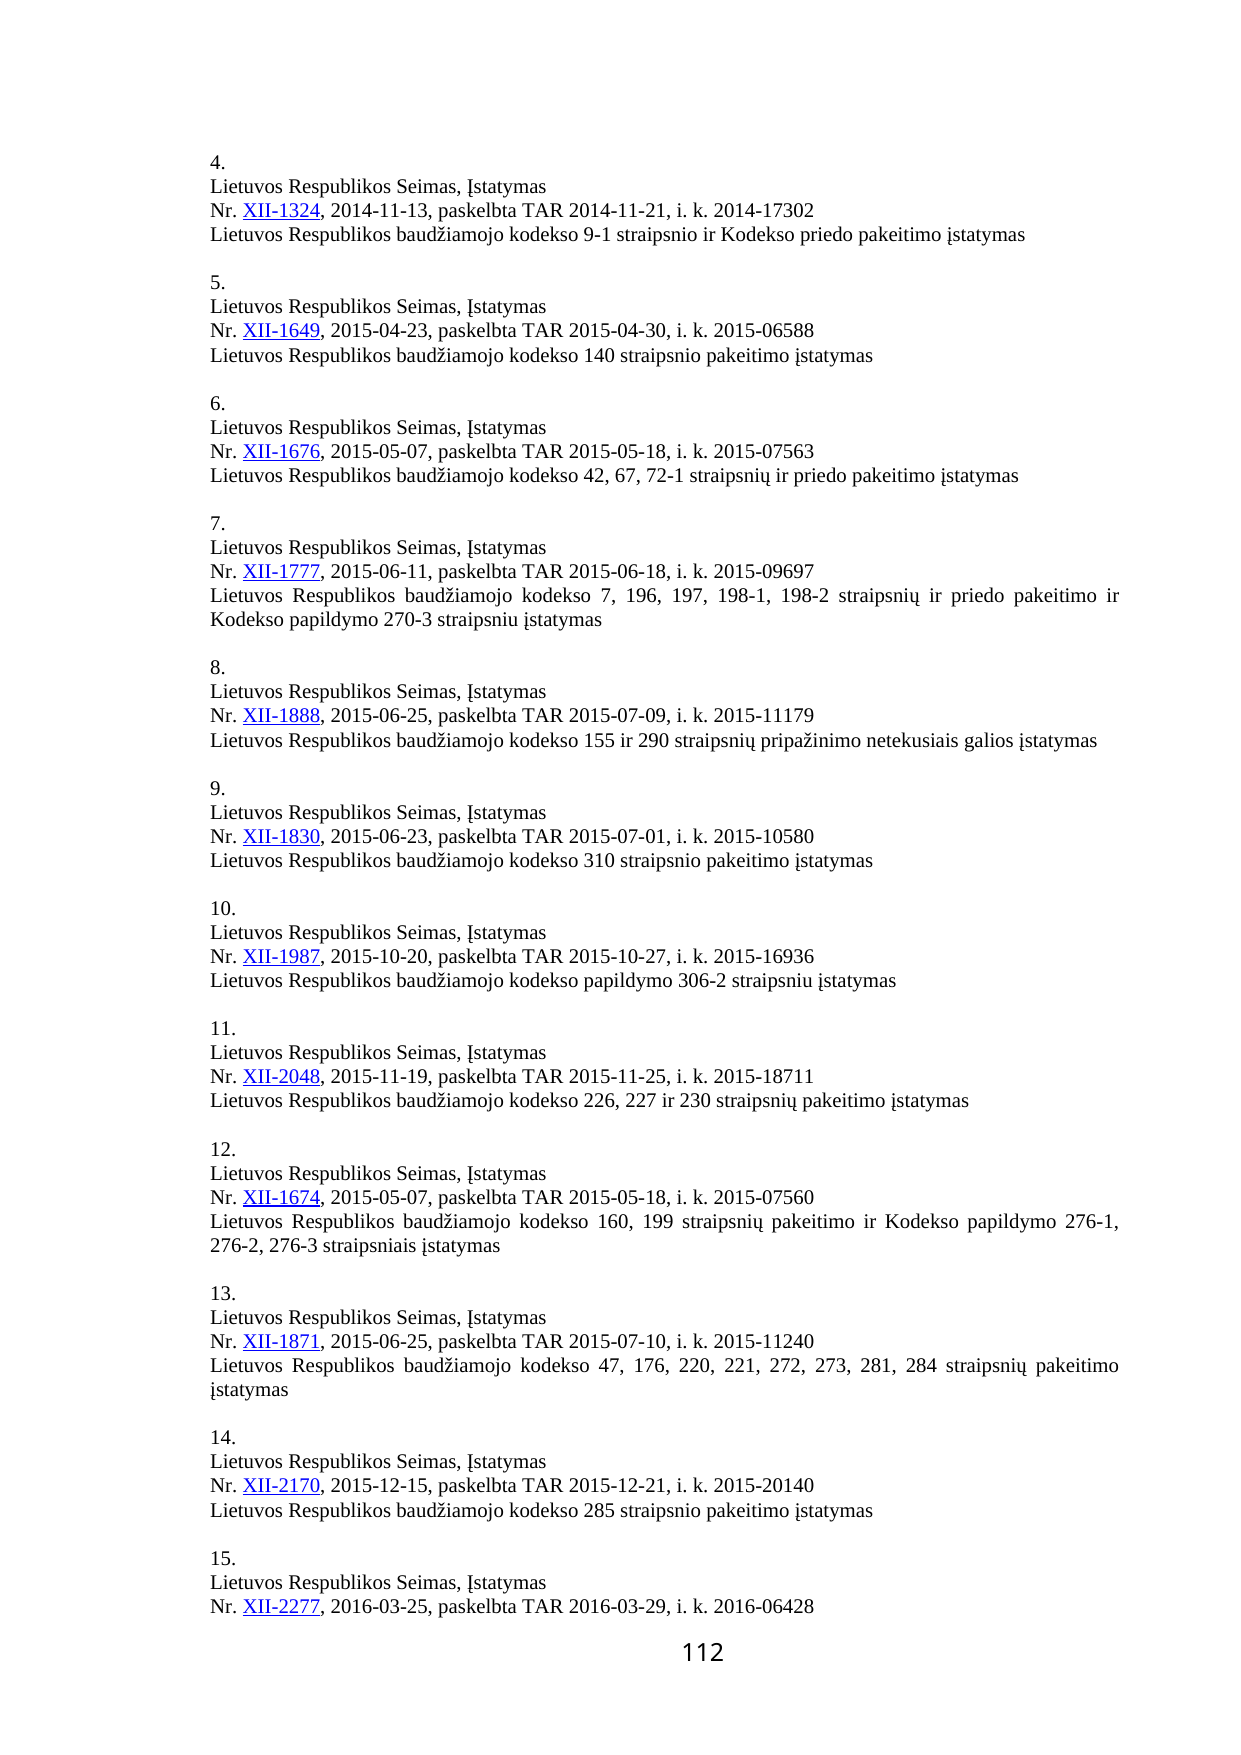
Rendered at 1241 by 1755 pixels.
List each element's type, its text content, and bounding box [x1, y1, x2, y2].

text 8. [210, 655, 1120, 679]
text Lietuvos Respublikos baudžiamojo kodekso 9-1 straipsnio ir Kodekso priedo pakeitimo įstatymas [210, 222, 1120, 246]
text Lietuvos Respublikos baudžiamojo kodekso papildymo 306-2 straipsniu įstatymas [210, 968, 1120, 992]
text Lietuvos Respublikos Seimas, Įstatymas [210, 1161, 1120, 1185]
text Lietuvos Respublikos baudžiamojo kodekso 7, 196, 197, 198-1, 198-2 straipsnių ir priedo pakeitimo ir Kodekso papildymo 270-3 straipsniu įstatymas [210, 583, 1120, 631]
text Nr. XII-1987, 2015-10-20, paskelbta TAR 2015-10-27, i. k. 2015-16936 [210, 944, 1120, 968]
text Nr. XII-1830, 2015-06-23, paskelbta TAR 2015-07-01, i. k. 2015-10580 [210, 824, 1120, 848]
text 5. [210, 270, 1120, 294]
text Lietuvos Respublikos baudžiamojo kodekso 140 straipsnio pakeitimo įstatymas [210, 342, 1120, 367]
text Nr. XII-1674, 2015-05-07, paskelbta TAR 2015-05-18, i. k. 2015-07560 [210, 1185, 1120, 1209]
text Lietuvos Respublikos Seimas, Įstatymas [210, 415, 1120, 439]
text Lietuvos Respublikos baudžiamojo kodekso 42, 67, 72-1 straipsnių ir priedo pakeitimo įstatymas [210, 463, 1120, 487]
text 13. [210, 1281, 1120, 1305]
text Lietuvos Respublikos Seimas, Įstatymas [210, 174, 1120, 198]
text Lietuvos Respublikos baudžiamojo kodekso 310 straipsnio pakeitimo įstatymas [210, 848, 1120, 872]
text Lietuvos Respublikos Seimas, Įstatymas [210, 920, 1120, 944]
text 10. [210, 896, 1120, 920]
text Lietuvos Respublikos baudžiamojo kodekso 160, 199 straipsnių pakeitimo ir Kodekso papildymo 276-1, 276-2, 276-3 straipsniais įstatymas [210, 1209, 1120, 1257]
text Nr. XII-1676, 2015-05-07, paskelbta TAR 2015-05-18, i. k. 2015-07563 [210, 439, 1120, 463]
text Lietuvos Respublikos Seimas, Įstatymas [210, 294, 1120, 318]
text Nr. XII-1871, 2015-06-25, paskelbta TAR 2015-07-10, i. k. 2015-11240 [210, 1329, 1120, 1353]
text Lietuvos Respublikos Seimas, Įstatymas [210, 1040, 1120, 1064]
text Nr. XII-2048, 2015-11-19, paskelbta TAR 2015-11-25, i. k. 2015-18711 [210, 1064, 1120, 1088]
text Lietuvos Respublikos baudžiamojo kodekso 285 straipsnio pakeitimo įstatymas [210, 1497, 1120, 1522]
text Lietuvos Respublikos Seimas, Įstatymas [210, 1570, 1120, 1594]
text 15. [210, 1546, 1120, 1570]
text 4. [210, 150, 1120, 174]
text Lietuvos Respublikos Seimas, Įstatymas [210, 679, 1120, 703]
text Nr. XII-2170, 2015-12-15, paskelbta TAR 2015-12-21, i. k. 2015-20140 [210, 1473, 1120, 1497]
text Lietuvos Respublikos Seimas, Įstatymas [210, 1449, 1120, 1473]
text Lietuvos Respublikos baudžiamojo kodekso 226, 227 ir 230 straipsnių pakeitimo įstatymas [210, 1088, 1120, 1112]
text Lietuvos Respublikos Seimas, Įstatymas [210, 800, 1120, 824]
text Lietuvos Respublikos baudžiamojo kodekso 47, 176, 220, 221, 272, 273, 281, 284 straipsnių pakeitimo įstatymas [210, 1353, 1120, 1401]
text Nr. XII-1649, 2015-04-23, paskelbta TAR 2015-04-30, i. k. 2015-06588 [210, 318, 1120, 342]
text 6. [210, 391, 1120, 415]
text Lietuvos Respublikos Seimas, Įstatymas [210, 1305, 1120, 1329]
text Nr. XII-1888, 2015-06-25, paskelbta TAR 2015-07-09, i. k. 2015-11179 [210, 703, 1120, 727]
text 9. [210, 776, 1120, 800]
text Nr. XII-2277, 2016-03-25, paskelbta TAR 2016-03-29, i. k. 2016-06428 [210, 1594, 1120, 1618]
text Lietuvos Respublikos baudžiamojo kodekso 155 ir 290 straipsnių pripažinimo netekusiais galios įstatymas [210, 727, 1120, 752]
text 7. [210, 511, 1120, 535]
text 12. [210, 1137, 1120, 1161]
text Lietuvos Respublikos Seimas, Įstatymas [210, 535, 1120, 559]
text Nr. XII-1777, 2015-06-11, paskelbta TAR 2015-06-18, i. k. 2015-09697 [210, 559, 1120, 583]
text 11. [210, 1016, 1120, 1040]
text Nr. XII-1324, 2014-11-13, paskelbta TAR 2014-11-21, i. k. 2014-17302 [210, 198, 1120, 222]
text 14. [210, 1425, 1120, 1449]
